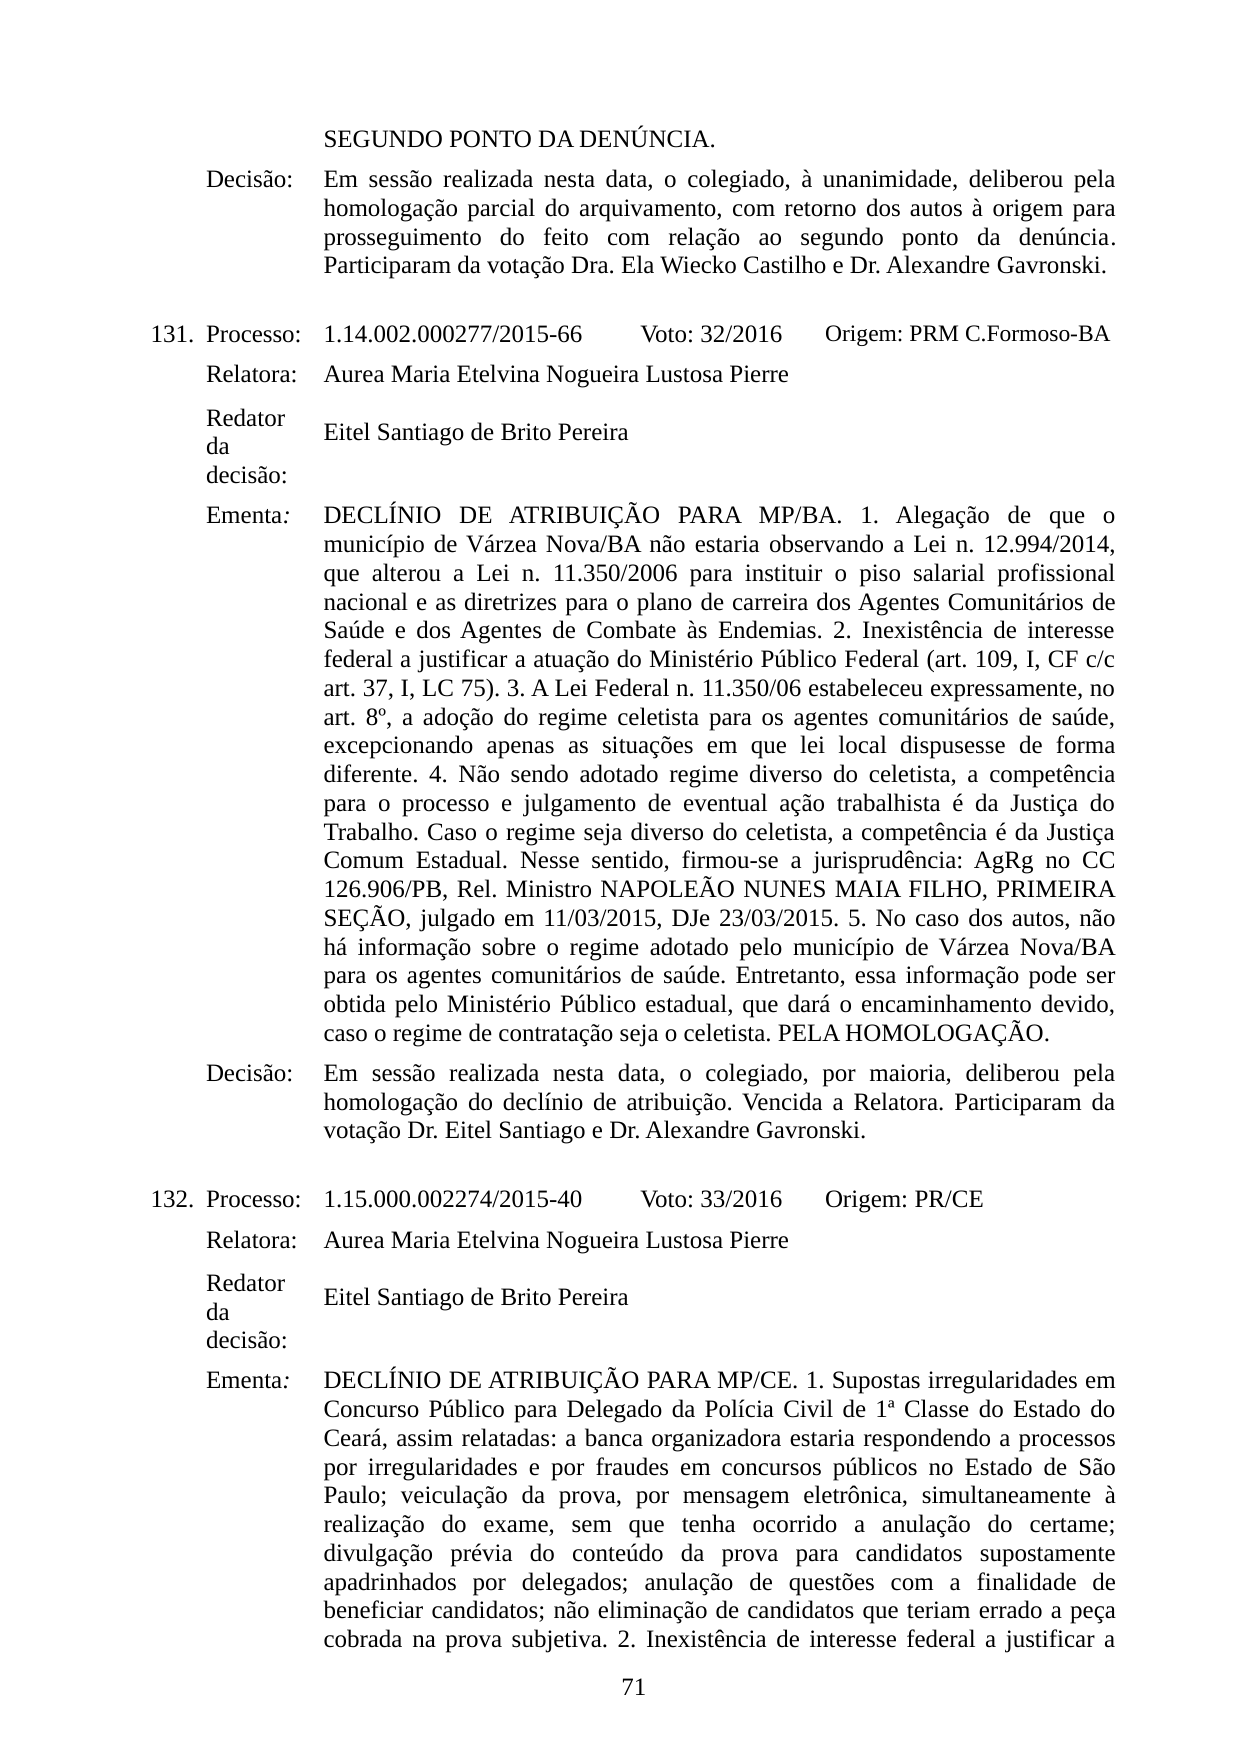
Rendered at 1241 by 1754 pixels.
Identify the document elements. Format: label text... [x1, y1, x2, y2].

table_cell [145, 1052, 200, 1150]
table_cell Ementa: [200, 1360, 317, 1659]
table_header Processo: [200, 1179, 317, 1219]
table_cell SEGUNDO PONTO DA DENÚNCIA. [318, 118, 1122, 158]
table_cell Aurea Maria Etelvina Nogueira Lustosa Pierre Eitel Santiago de Brito Pereira [318, 354, 1122, 494]
table_cell [145, 118, 200, 158]
table_cell [145, 1360, 200, 1659]
table_cell Relatora: Redator da decisão: [200, 1219, 317, 1360]
table_cell Em sessão realizada nesta data, o colegiado, à unanimidade, deliberou pela homologação parcial do arquivamento, com retorno dos autos à origem para prosseguimento do feito com relação ao segundo ponto da denúncia. Participaram da votação Dra. Ela Wiecko Castilho e Dr. Alexandre Gavronski. [318, 158, 1122, 285]
table_cell Decisão: [200, 158, 318, 285]
table_cell [145, 495, 200, 1052]
table_header 1.14.002.000277/2015-66 [318, 314, 634, 354]
table_cell DECLÍNIO DE ATRIBUIÇÃO PARA MP/CE. 1. Supostas irregularidades em Concurso Público para Delegado da Polícia Civil de 1ª Classe do Estado do Ceará, assim relatadas: a banca organizadora estaria respondendo a processos por irregularidades e por fraudes em concursos públicos no Estado de São Paulo; veiculação da prova, por mensagem eletrônica, simultaneamente à realização do exame, sem que tenha ocorrido a anulação do certame; divulgação prévia do conteúdo da prova para candidatos supostamente apadrinhados por delegados; anulação de questões com a finalidade de beneficiar candidatos; não eliminação de candidatos que teriam errado a peça cobrada na prova subjetiva. 2. Inexistência de interesse federal a justificar a [318, 1360, 1122, 1659]
table_cell [145, 1219, 200, 1360]
table_header Processo: [200, 314, 318, 354]
table_cell Aurea Maria Etelvina Nogueira Lustosa Pierre Eitel Santiago de Brito Pereira [318, 1219, 1122, 1360]
table_cell Relatora: Redator da decisão: [200, 354, 318, 494]
table_cell Decisão: [200, 1052, 318, 1150]
table_header 1.15.000.002274/2015-40 [318, 1179, 634, 1219]
table_header 132. [145, 1179, 200, 1219]
table_header Voto: 33/2016 [634, 1179, 819, 1219]
table_cell [200, 118, 318, 158]
table_cell Em sessão realizada nesta data, o colegiado, por maioria, deliberou pela homologação do declínio de atribuição. Vencida a Relatora. Participaram da votação Dr. Eitel Santiago e Dr. Alexandre Gavronski. [318, 1052, 1122, 1150]
table_header Voto: 32/2016 [635, 314, 819, 354]
table_header Origem: PR/CE [819, 1179, 1122, 1219]
table_cell [145, 354, 200, 494]
table_cell Ementa: [200, 495, 318, 1052]
table_cell DECLÍNIO DE ATRIBUIÇÃO PARA MP/BA. 1. Alegação de que o município de Várzea Nova/BA não estaria observando a Lei n. 12.994/2014, que alterou a Lei n. 11.350/2006 para instituir o piso salarial profissional nacional e as diretrizes para o plano de carreira dos Agentes Comunitários de Saúde e dos Agentes de Combate às Endemias. 2. Inexistência de interesse federal a justificar a atuação do Ministério Público Federal (art. 109, I, CF c/c art. 37, I, LC 75). 3. A Lei Federal n. 11.350/06 estabeleceu expressamente, no art. 8º, a adoção do regime celetista para os agentes comunitários de saúde, excepcionando apenas as situações em que lei local dispusesse de forma diferente. 4. Não sendo adotado regime diverso do celetista, a competência para o processo e julgamento de eventual ação trabalhista é da Justiça do Trabalho. Caso o regime seja diverso do celetista, a competência é da Justiça Comum Estadual. Nesse sentido, firmou-se a jurisprudência: AgRg no CC 126.906/PB, Rel. Ministro NAPOLEÃO NUNES MAIA FILHO, PRIMEIRA SEÇÃO, julgado em 11/03/2015, DJe 23/03/2015. 5. No caso dos autos, não há informação sobre o regime adotado pelo município de Várzea Nova/BA para os agentes comunitários de saúde. Entretanto, essa informação pode ser obtida pelo Ministério Público estadual, que dará o encaminhamento devido, caso o regime de contratação seja o celetista. PELA HOMOLOGAÇÃO. [318, 495, 1122, 1052]
table_header Origem: PRM C.Formoso-BA [819, 314, 1122, 354]
table_cell [145, 158, 200, 285]
table_header 131. [145, 314, 200, 354]
